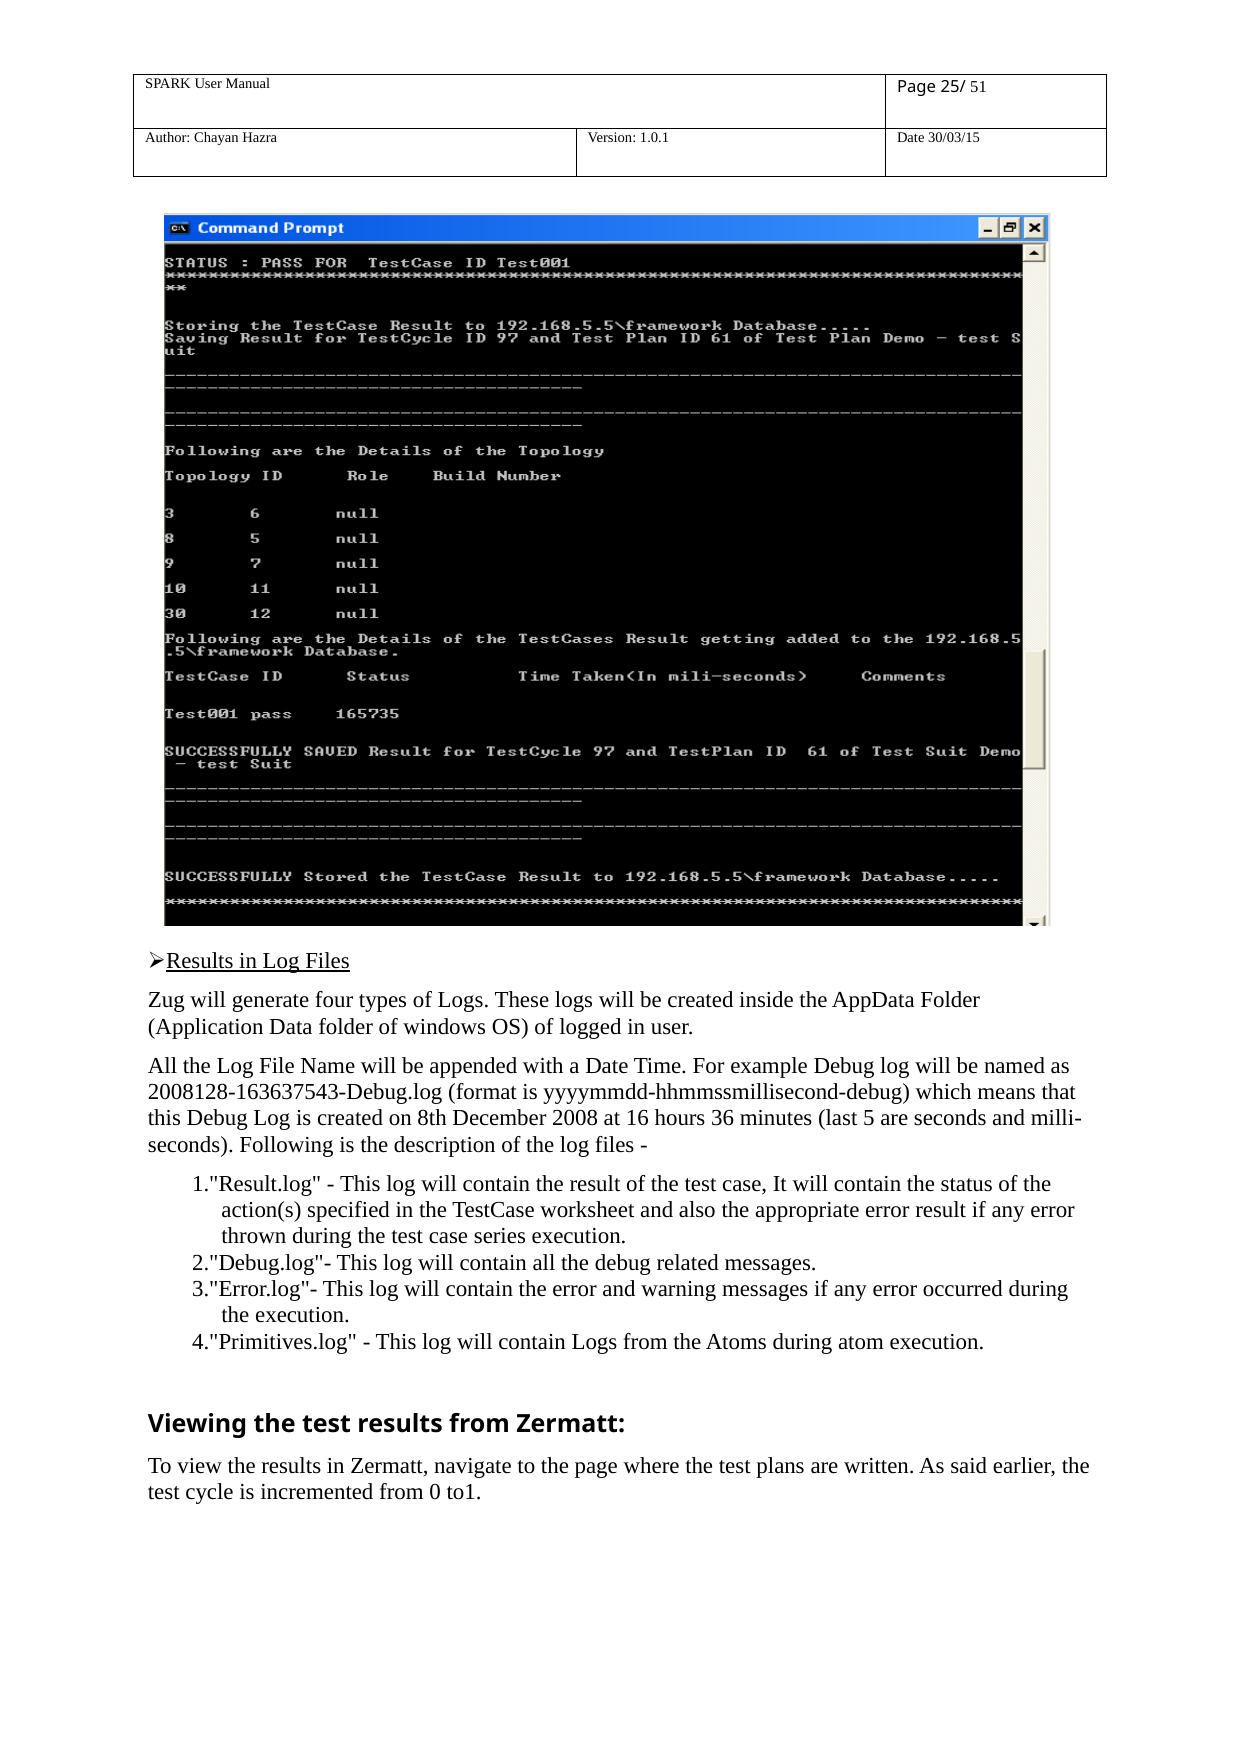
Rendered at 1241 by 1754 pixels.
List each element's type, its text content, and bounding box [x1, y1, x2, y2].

text Viewing the test results from Zermatt: [148, 1405, 1092, 1439]
list "Result.log" - This log will contain the result of the test case, It will contain the status of the action(s) specified in the TestCase worksheet and also the appropriate error result if any error thrown during the test case series execution. [192, 1169, 1092, 1249]
text Zug will generate four types of Logs. These logs will be created inside the AppData Folder (Application Data folder of windows OS) of logged in user. [148, 986, 1092, 1039]
list "Primitives.log" - This log will contain Logs from the Atoms during atom execution. [192, 1328, 1092, 1354]
text All the Log File Name will be appended with a Date Time. For example Debug log will be named as 2008128-163637543-Debug.log (format is yyyymmdd-hhmmssmillisecond-debug) which means that this Debug Log is created on 8th December 2008 at 16 hours 36 minutes (last 5 are seconds and milli-seconds). Following is the description of the log files - [148, 1052, 1092, 1157]
picture [164, 212, 1051, 926]
text To view the results in Zermatt, navigate to the page where the test plans are written. As said earlier, the test cycle is incremented from 0 to1. [148, 1452, 1092, 1505]
list Results in Log Files [148, 948, 1092, 974]
list "Error.log"- This log will contain the error and warning messages if any error occurred during the execution. [192, 1275, 1092, 1328]
list "Debug.log"- This log will contain all the debug related messages. [192, 1249, 1092, 1275]
